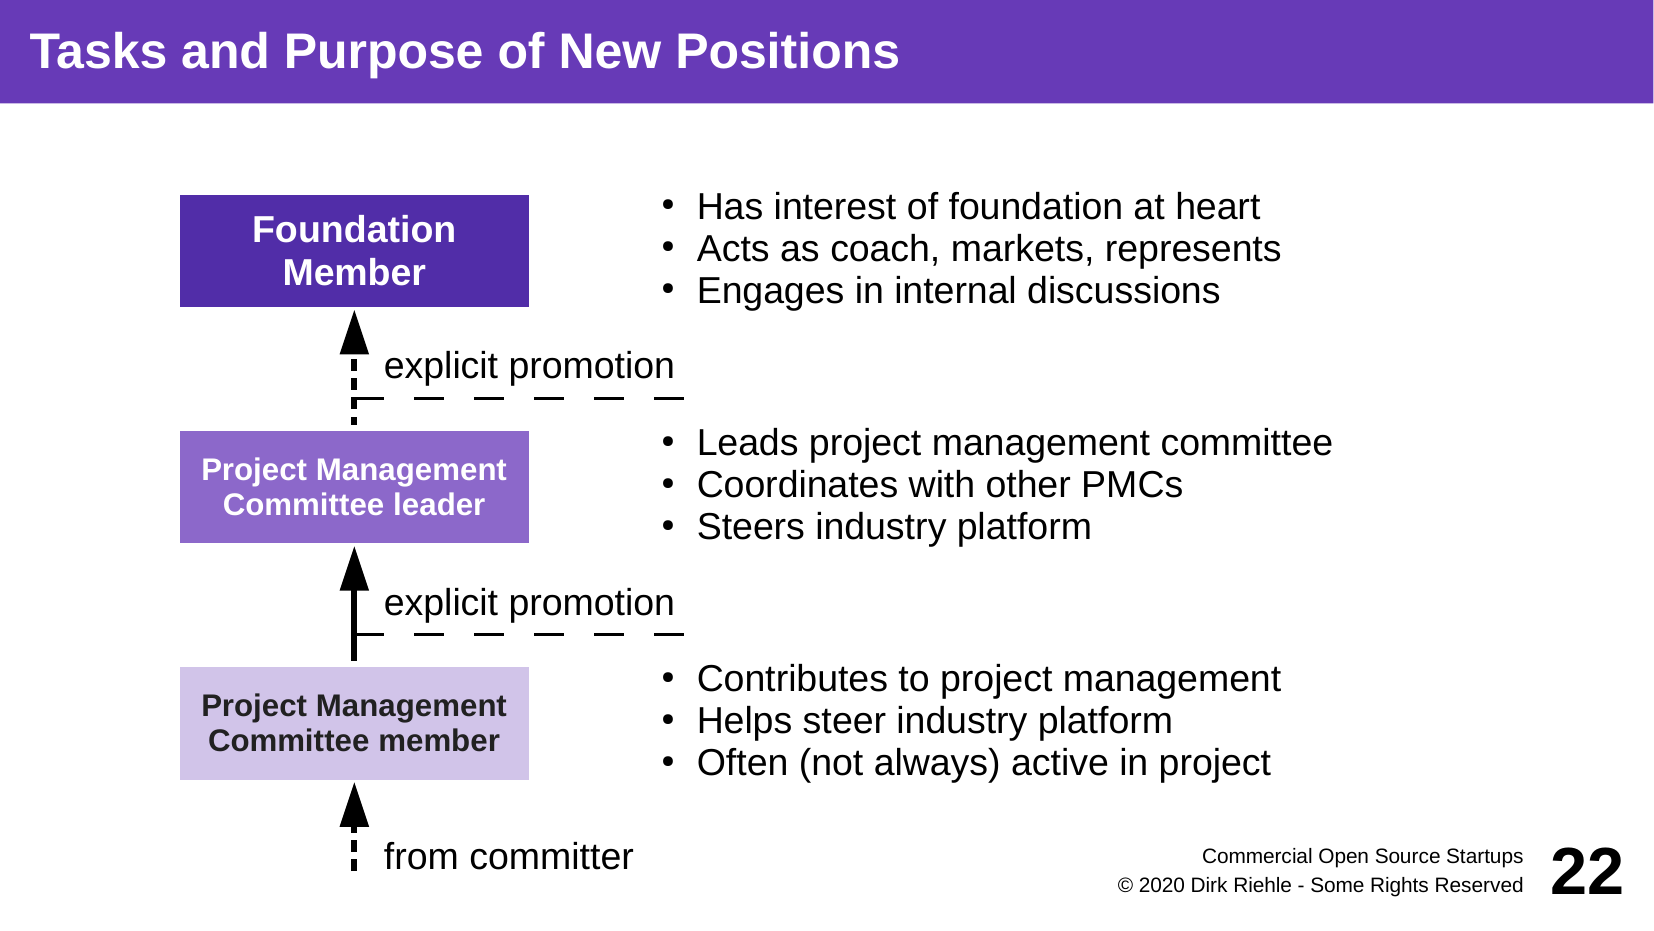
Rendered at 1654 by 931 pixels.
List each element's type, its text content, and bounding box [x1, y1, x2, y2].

text_box Has interest of foundation at heart Acts as coach, markets, represents Engages in internal discussions [649, 159, 1595, 337]
text_box Project Management Committee member [177, 664, 532, 783]
text_box from committer [354, 812, 709, 901]
text_box Foundation Member [177, 191, 532, 311]
text_box explicit promotion [354, 546, 709, 635]
text_box Project Management Committee leader [177, 428, 532, 547]
title Tasks and Purpose of New Positions [0, 0, 1654, 104]
text_box explicit promotion [354, 310, 709, 399]
text_box Contributes to project management Helps steer industry platform Often (not always) active in project [649, 631, 1595, 810]
text_box Leads project management committee Coordinates with other PMCs Steers industry platform [649, 395, 1595, 573]
